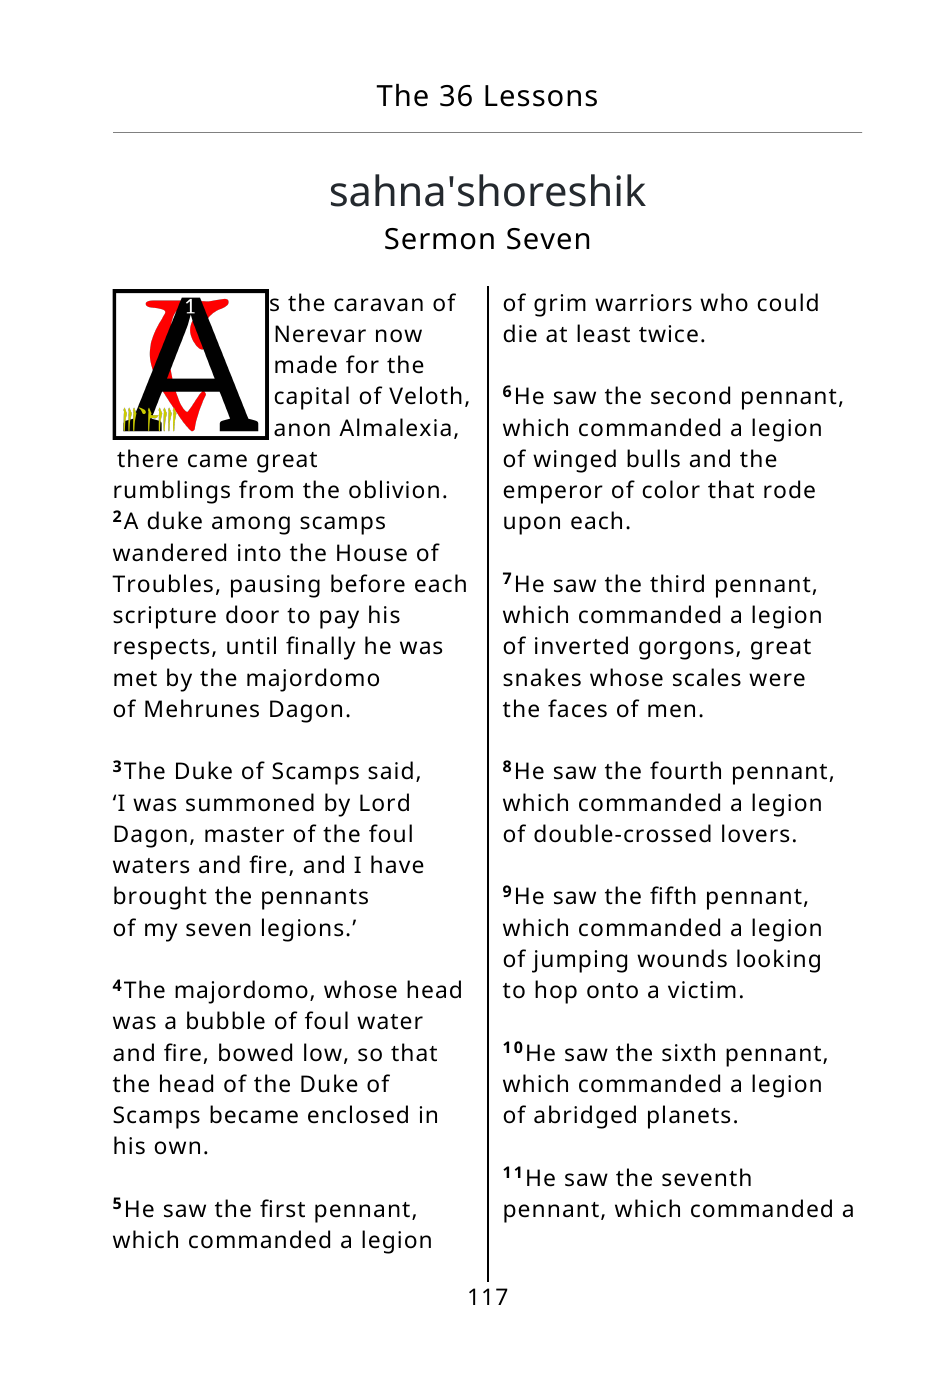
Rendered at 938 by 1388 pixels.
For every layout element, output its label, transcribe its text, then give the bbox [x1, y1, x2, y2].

subtitle sahna'shoreshik [112, 162, 862, 218]
picture [112, 289, 269, 440]
text The 36 Lessons [112, 75, 862, 115]
text 8He saw the fourth pennant, which commanded a legion of double-crossed lovers. [502, 755, 862, 849]
text 9He saw the fifth pennant, which commanded a legion of jumping wounds looking to hop onto a victim. [502, 880, 862, 1005]
text there came great [112, 443, 472, 474]
text of grim warriors who could die at least twice. [502, 287, 862, 349]
text 11He saw the seventh pennant, which commanded a [502, 1162, 862, 1224]
text 7He saw the third pennant, which commanded a legion of inverted gorgons, great snakes whose scales were the faces of men. [502, 568, 862, 724]
text 4The majordomo, whose head was a bubble of foul water and fire, bowed low, so that the head of the Duke of Scamps became enclosed in his own. [112, 974, 472, 1162]
text s the caravan of [112, 287, 472, 318]
text 5He saw the first pennant, which commanded a legion [112, 1193, 472, 1255]
text Sermon Seven [112, 218, 862, 258]
text Nerevar now [269, 318, 472, 349]
text rumblings from the oblivion. 2A duke among scamps wandered into the House of Troubles, pausing before each scripture door to pay his respects, until finally he was met by the majordomo of Mehrunes Dagon. [112, 474, 472, 724]
text anon Almalexia, [112, 412, 472, 443]
text capital of Veloth, [269, 380, 472, 412]
text 3The Duke of Scamps said, ‘I was summoned by Lord Dagon, master of the foul waters and fire, and I have brought the pennants of my seven legions.’ [112, 755, 472, 943]
text made for the [269, 349, 472, 380]
text 6He saw the second pennant, which commanded a legion of winged bulls and the emperor of color that rode upon each. [502, 380, 862, 537]
text 10He saw the sixth pennant, which commanded a legion of abridged planets. [502, 1037, 862, 1130]
